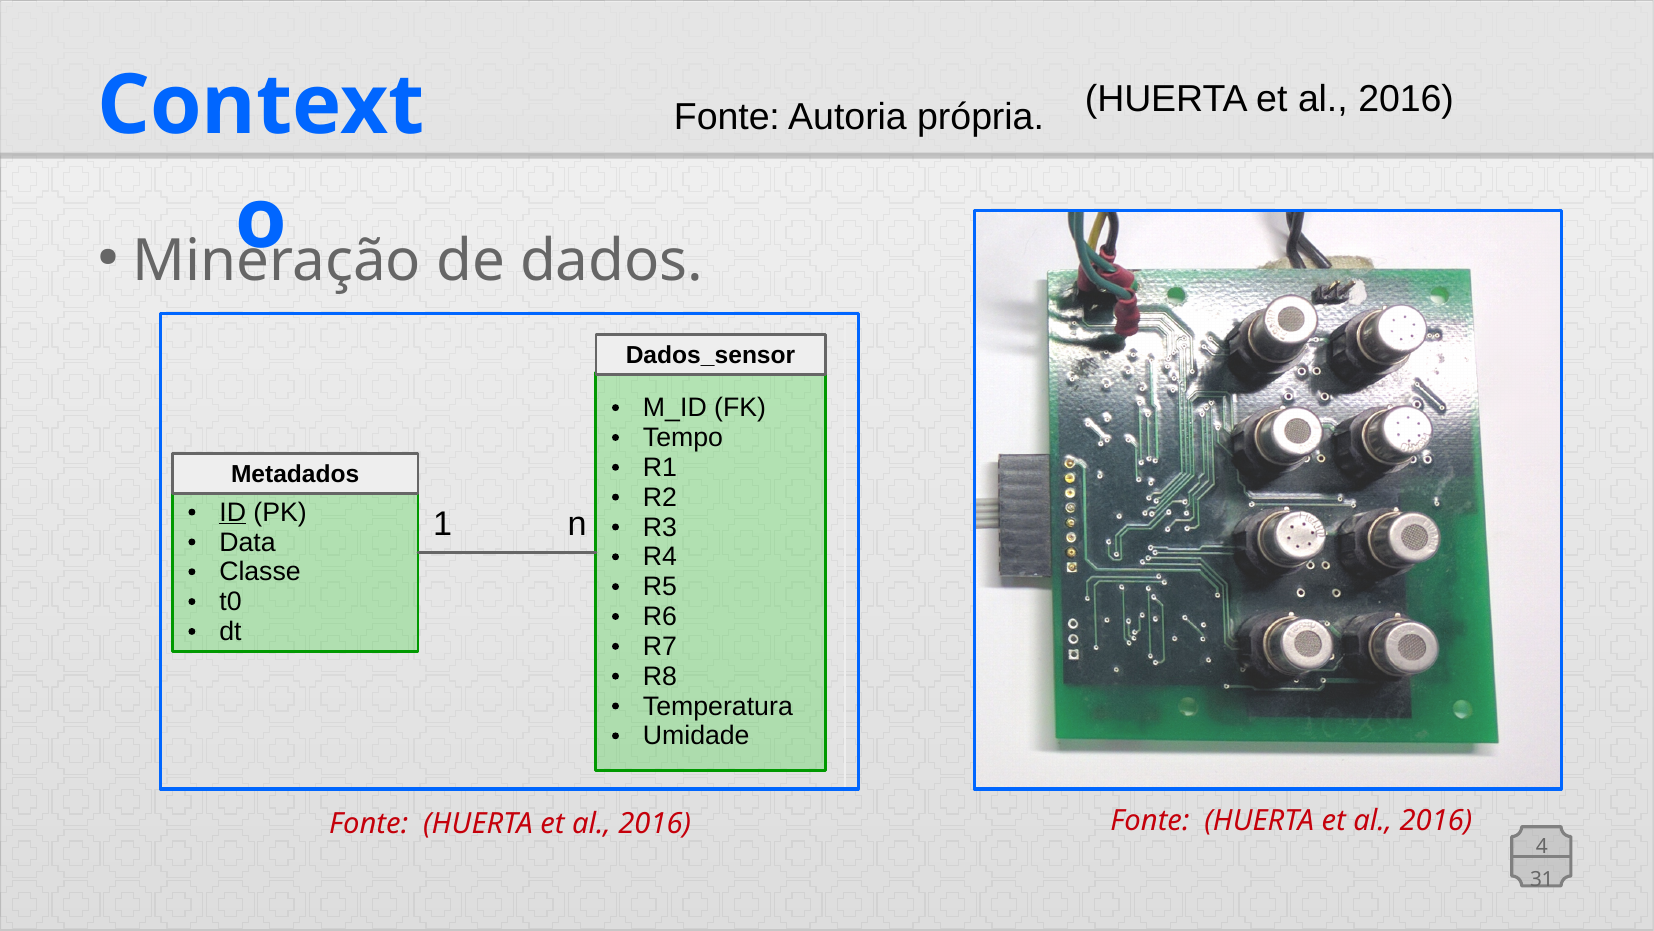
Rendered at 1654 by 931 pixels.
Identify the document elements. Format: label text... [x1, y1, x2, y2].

text_box Contexto [82, 37, 479, 155]
text_box Fonte: (HUERTA et al., 2016) [988, 791, 1560, 842]
text_box (HUERTA et al., 2016) [1059, 70, 1469, 128]
text_box Fonte: (HUERTA et al., 2016) [279, 791, 741, 842]
picture [161, 315, 857, 788]
text_box Fonte: Autoria própria. [659, 87, 1060, 145]
text_box Mineração de dados. [82, 203, 1571, 296]
picture [975, 212, 1560, 788]
